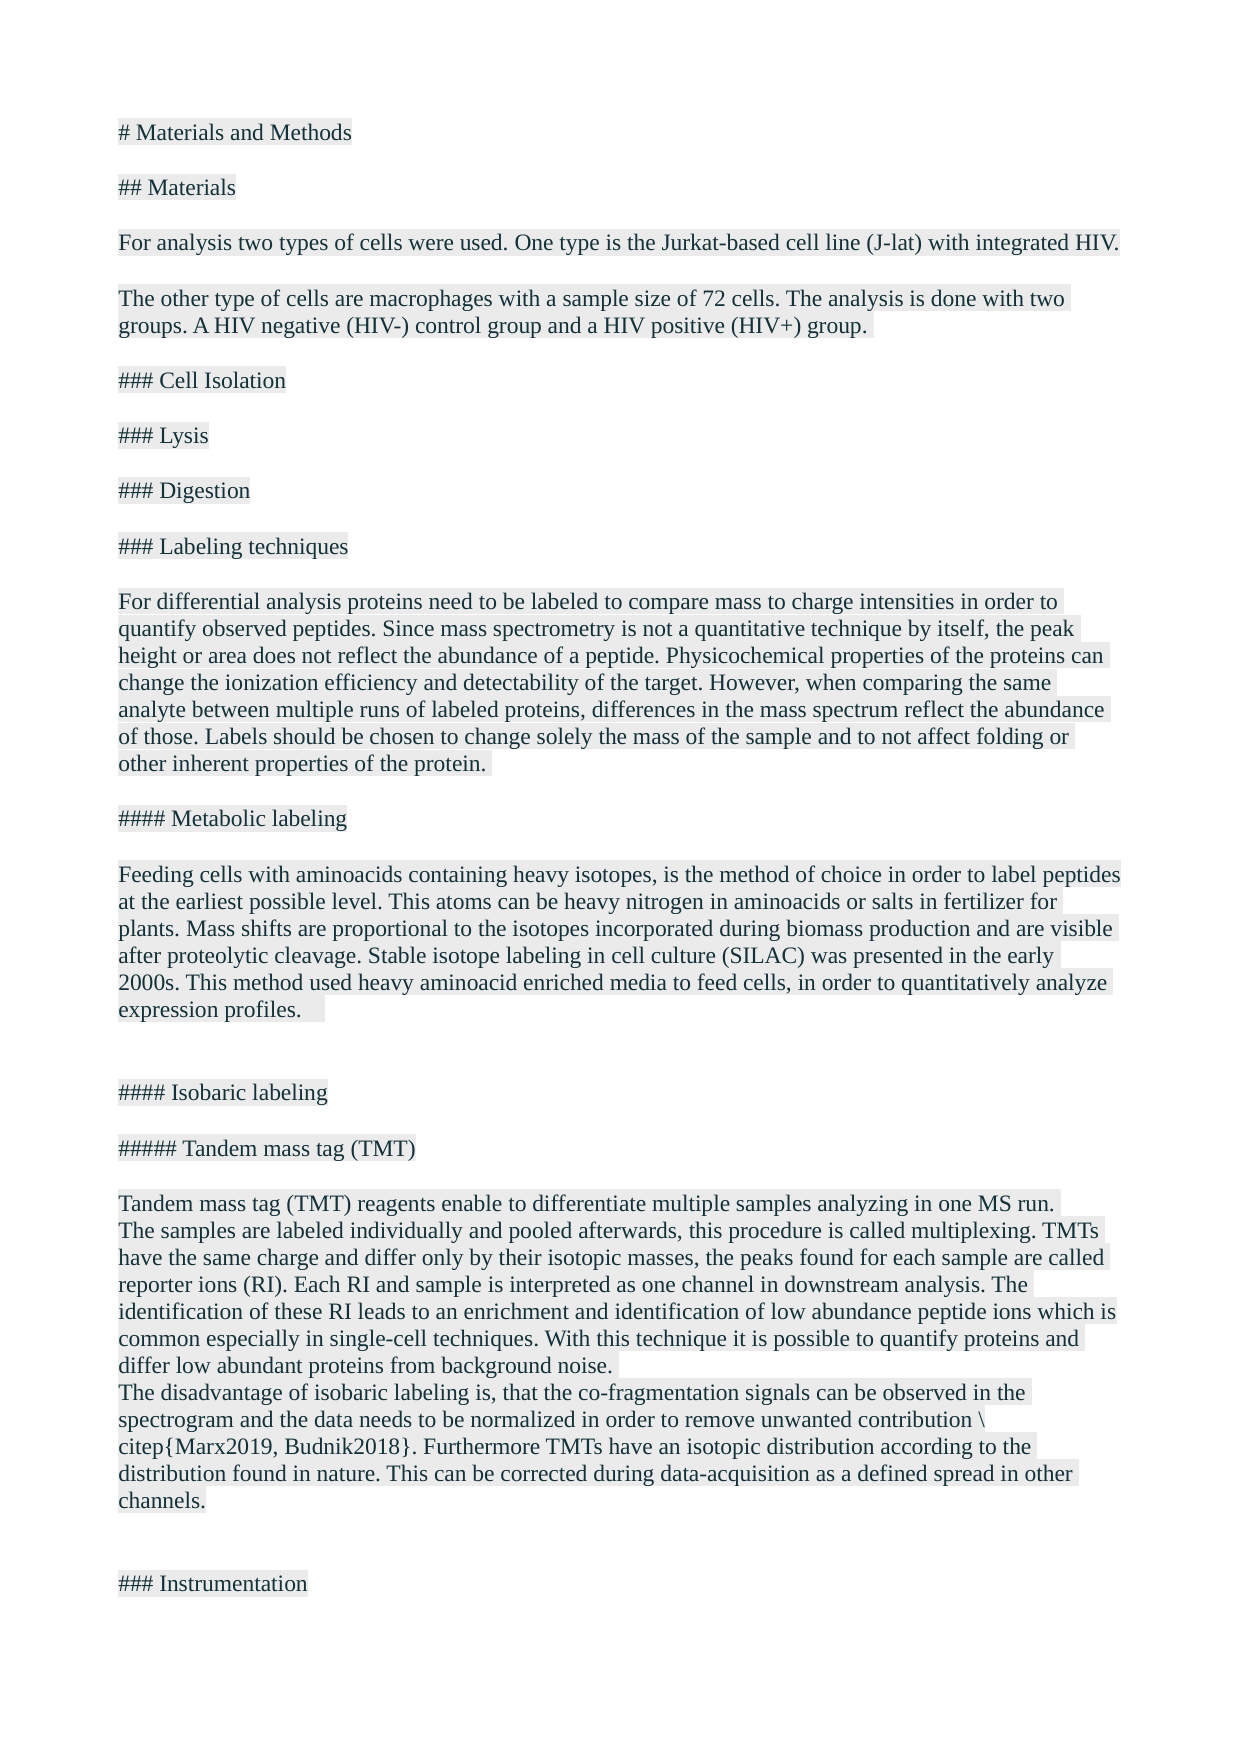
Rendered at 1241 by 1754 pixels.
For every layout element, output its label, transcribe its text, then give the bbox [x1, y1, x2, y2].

text The other type of cells are macrophages with a sample size of 72 cells. The analysis is done with two groups. A HIV negative (HIV-) control group and a HIV positive (HIV+) group. [118, 284, 1122, 338]
text ### Digestion [118, 477, 1122, 504]
text The disadvantage of isobaric labeling is, that the co-fragmentation signals can be observed in the spectrogram and the data needs to be normalized in order to remove unwanted contribution \citep{Marx2019, Budnik2018}. Furthermore TMTs have an isotopic distribution according to the distribution found in nature. This can be corrected during data-acquisition as a defined spread in other channels. [118, 1378, 1122, 1513]
text #### Metabolic labeling [118, 805, 1122, 832]
text # Materials and Methods [118, 118, 1122, 145]
text The samples are labeled individually and pooled afterwards, this procedure is called multiplexing. TMTs have the same charge and differ only by their isotopic masses, the peaks found for each sample are called reporter ions (RI). Each RI and sample is interpreted as one channel in downstream analysis. The identification of these RI leads to an enrichment and identification of low abundance peptide ions which is common especially in single-cell techniques. With this technique it is possible to quantify proteins and differ low abundant proteins from background noise. [118, 1216, 1122, 1378]
text ### Labeling techniques [118, 532, 1122, 559]
text For analysis two types of cells were used. One type is the Jurkat-based cell line (J-lat) with integrated HIV. [118, 229, 1122, 256]
text ## Materials [118, 173, 1122, 200]
text ##### Tandem mass tag (TMT) [118, 1134, 1122, 1161]
text For differential analysis proteins need to be labeled to compare mass to charge intensities in order to quantify observed peptides. Since mass spectrometry is not a quantitative technique by itself, the peak height or area does not reflect the abundance of a peptide. Physicochemical properties of the proteins can change the ionization efficiency and detectability of the target. However, when comparing the same analyte between multiple runs of labeled proteins, differences in the mass spectrum reflect the abundance of those. Labels should be chosen to change solely the mass of the sample and to not affect folding or other inherent properties of the protein. [118, 588, 1122, 776]
text ### Lysis [118, 422, 1122, 449]
text Feeding cells with aminoacids containing heavy isotopes, is the method of choice in order to label peptides at the earliest possible level. This atoms can be heavy nitrogen in aminoacids or salts in fertilizer for plants. Mass shifts are proportional to the isotopes incorporated during biomass production and are visible after proteolytic cleavage. Stable isotope labeling in cell culture (SILAC) was presented in the early 2000s. This method used heavy aminoacid enriched media to feed cells, in order to quantitatively analyze expression profiles. [118, 860, 1122, 1022]
text ### Cell Isolation [118, 366, 1122, 393]
text #### Isobaric labeling [118, 1079, 1122, 1106]
text ### Instrumentation [118, 1570, 1122, 1597]
text Tandem mass tag (TMT) reagents enable to differentiate multiple samples analyzing in one MS run. [118, 1189, 1122, 1216]
